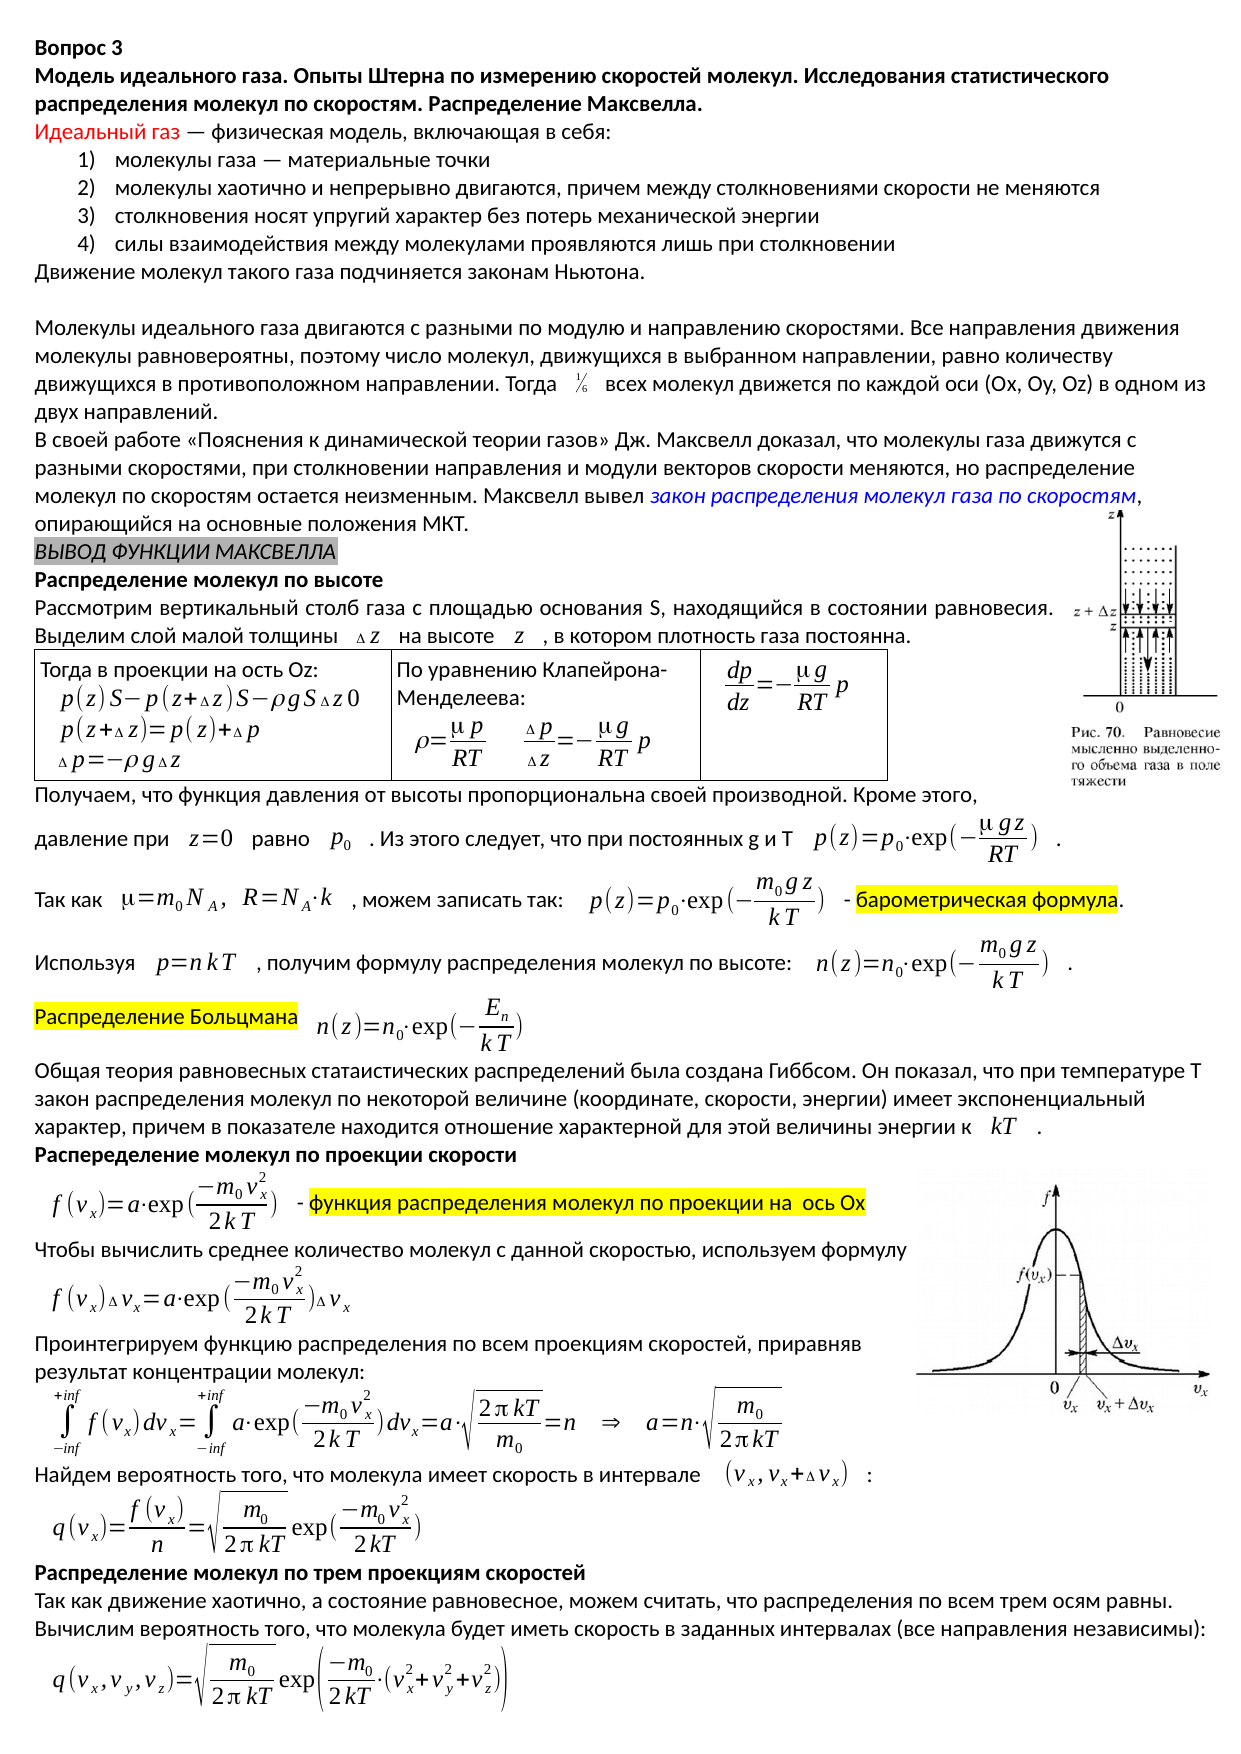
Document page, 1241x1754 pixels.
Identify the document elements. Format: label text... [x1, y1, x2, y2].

text Так как, можем записать так: - барометрическая формула. Используя, получим формулу распределения молекул по высоте: . [34, 868, 1209, 993]
text ВЫВОД ФУНКЦИИ МАКСВЕЛЛА [34, 537, 1202, 565]
text Модель идеального газа. Опыты Штерна по измерению скоростей молекул. Исследования статистического распределения молекул по скоростям. Распределение Максвелла. [34, 61, 1209, 117]
table_header Тогда в проекции на ость Oz: [35, 650, 391, 780]
text Рассмотрим вертикальный столб газа с площадью основания S, находящийся в состоянии равновесия. Выделим слой малой толщинына высоте, в котором плотность газа постоянна. [34, 593, 1202, 649]
text Распределение молекул по трем проекциям скоростей [34, 1558, 1209, 1586]
text В своей работе «Пояснения к динамической теории газов» Дж. Максвелл доказал, что молекулы газа движутся с разными скоростями, при столкновении направления и модули векторов скорости меняются, но распределение молекул по скоростям остается неизменным. Максвелл вывел закон распределения молекул газа по скоростям, опирающийся на основные положения МКТ. [34, 425, 1209, 537]
text Общая теория равновесных статаистических распределений была создана Гиббсом. Он показал, что при температуре Т закон распределения молекул по некоторой величине (координате, скорости, энергии) имеет экспоненциальный характер, причем в показателе находится отношение характерной для этой величины энергии к. [34, 1056, 1209, 1140]
text Распеределение молекул по проекции скорости [34, 1140, 1209, 1168]
list молекулы газа — материальные точки [77, 145, 1209, 173]
text Движение молекул такого газа подчиняется законам Ньютона. [34, 257, 1209, 285]
picture [1202, 510, 1240, 800]
text Чтобы вычислить среднее количество молекул с данной скоростью, используем формулу [34, 1235, 916, 1329]
picture [916, 1169, 1212, 1415]
text Распределение молекул по высоте [34, 565, 1202, 593]
table_header [701, 650, 887, 780]
text Молекулы идеального газа двигаются с разными по модулю и направлению скоростями. Все направления движения молекулы равновероятны, поэтому число молекул, движущихся в выбранном направлении, равно количеству движущихся в противоположном направлении. Тогдавсех молекул движется по каждой оси (Оx, Oy, Oz) в одном из двух направлений. [34, 313, 1209, 425]
list силы взаимодействия между молекулами проявляются лишь при столкновении [77, 229, 1209, 257]
text Найдем вероятность того, что молекула имеет скорость в интервале : [34, 1458, 1209, 1558]
text Проинтегрируем функцию распределения по всем проекциям скоростей, приравняв результат концентрации молекул: [34, 1329, 1209, 1458]
text - функция распределения молекул по проекции на ось Ох [34, 1168, 1209, 1235]
text Вопрос 3 [34, 33, 1209, 61]
text Получаем, что функция давления от высоты пропорциональна своей производной. Кроме этого, давление приравно. Из этого следует, что при постоянных g и T. [34, 780, 1209, 868]
text Идеальный газ — физическая модель, включающая в себя: [34, 117, 1209, 145]
text Распределение Больцмана [34, 993, 1209, 1056]
table_header По уравнению Клапейрона-Менделеева: [392, 650, 700, 780]
list столкновения носят упругий характер без потерь механической энергии [77, 201, 1209, 229]
list молекулы хаотично и непрерывно двигаются, причем между столкновениями скорости не меняются [77, 173, 1209, 201]
text Вычислим вероятность того, что молекула будет иметь скорость в заданных интервалах (все направления независимы): [34, 1614, 1209, 1642]
text Так как движение хаотично, а состояние равновесное, можем считать, что распределения по всем трем осям равны. [34, 1586, 1209, 1614]
